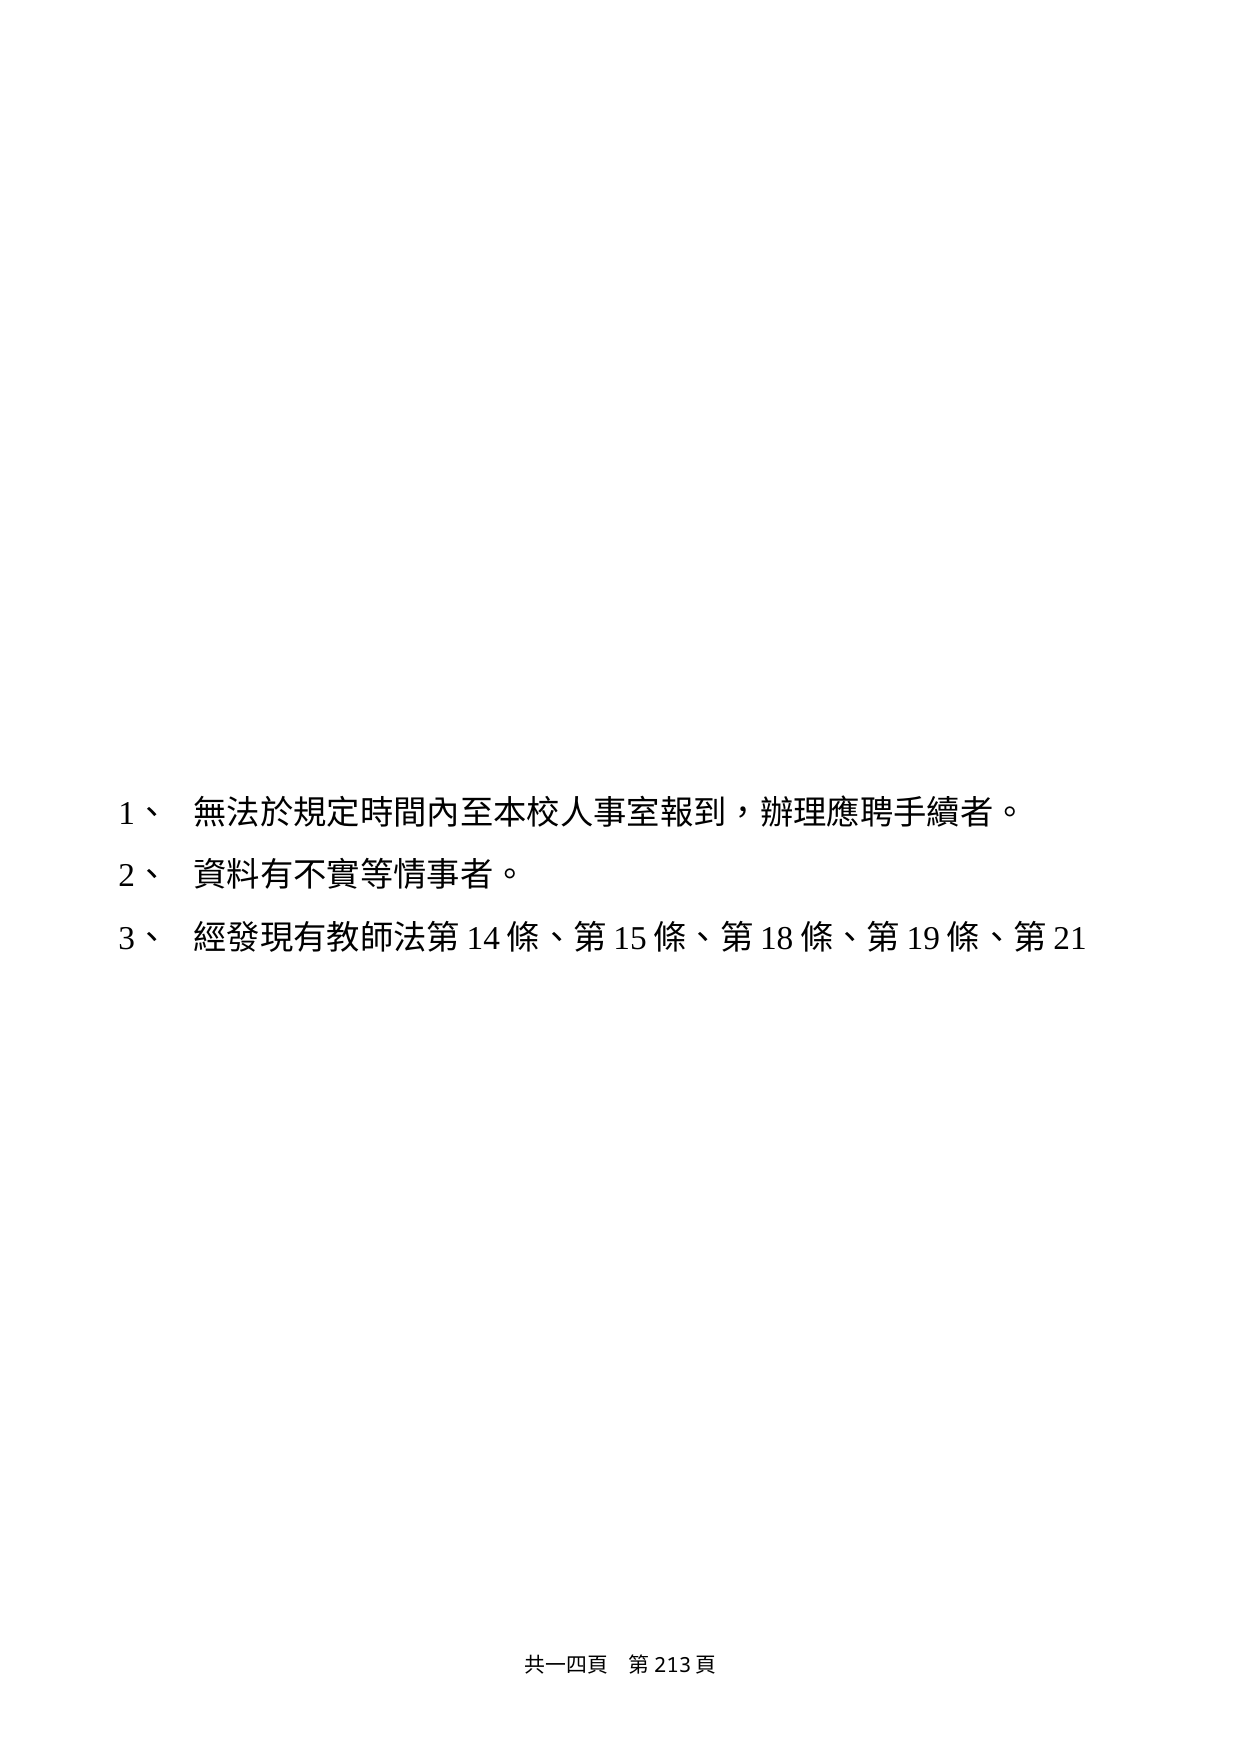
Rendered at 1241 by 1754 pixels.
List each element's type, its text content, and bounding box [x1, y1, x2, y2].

list 資料有不實等情事者。 [118, 831, 1122, 893]
list 無法於規定時間內至本校人事室報到，辦理應聘手續者。 [118, 768, 1122, 831]
list 經發現有教師法第14條、第15條、第18條、第19條、第21 [118, 893, 1122, 956]
